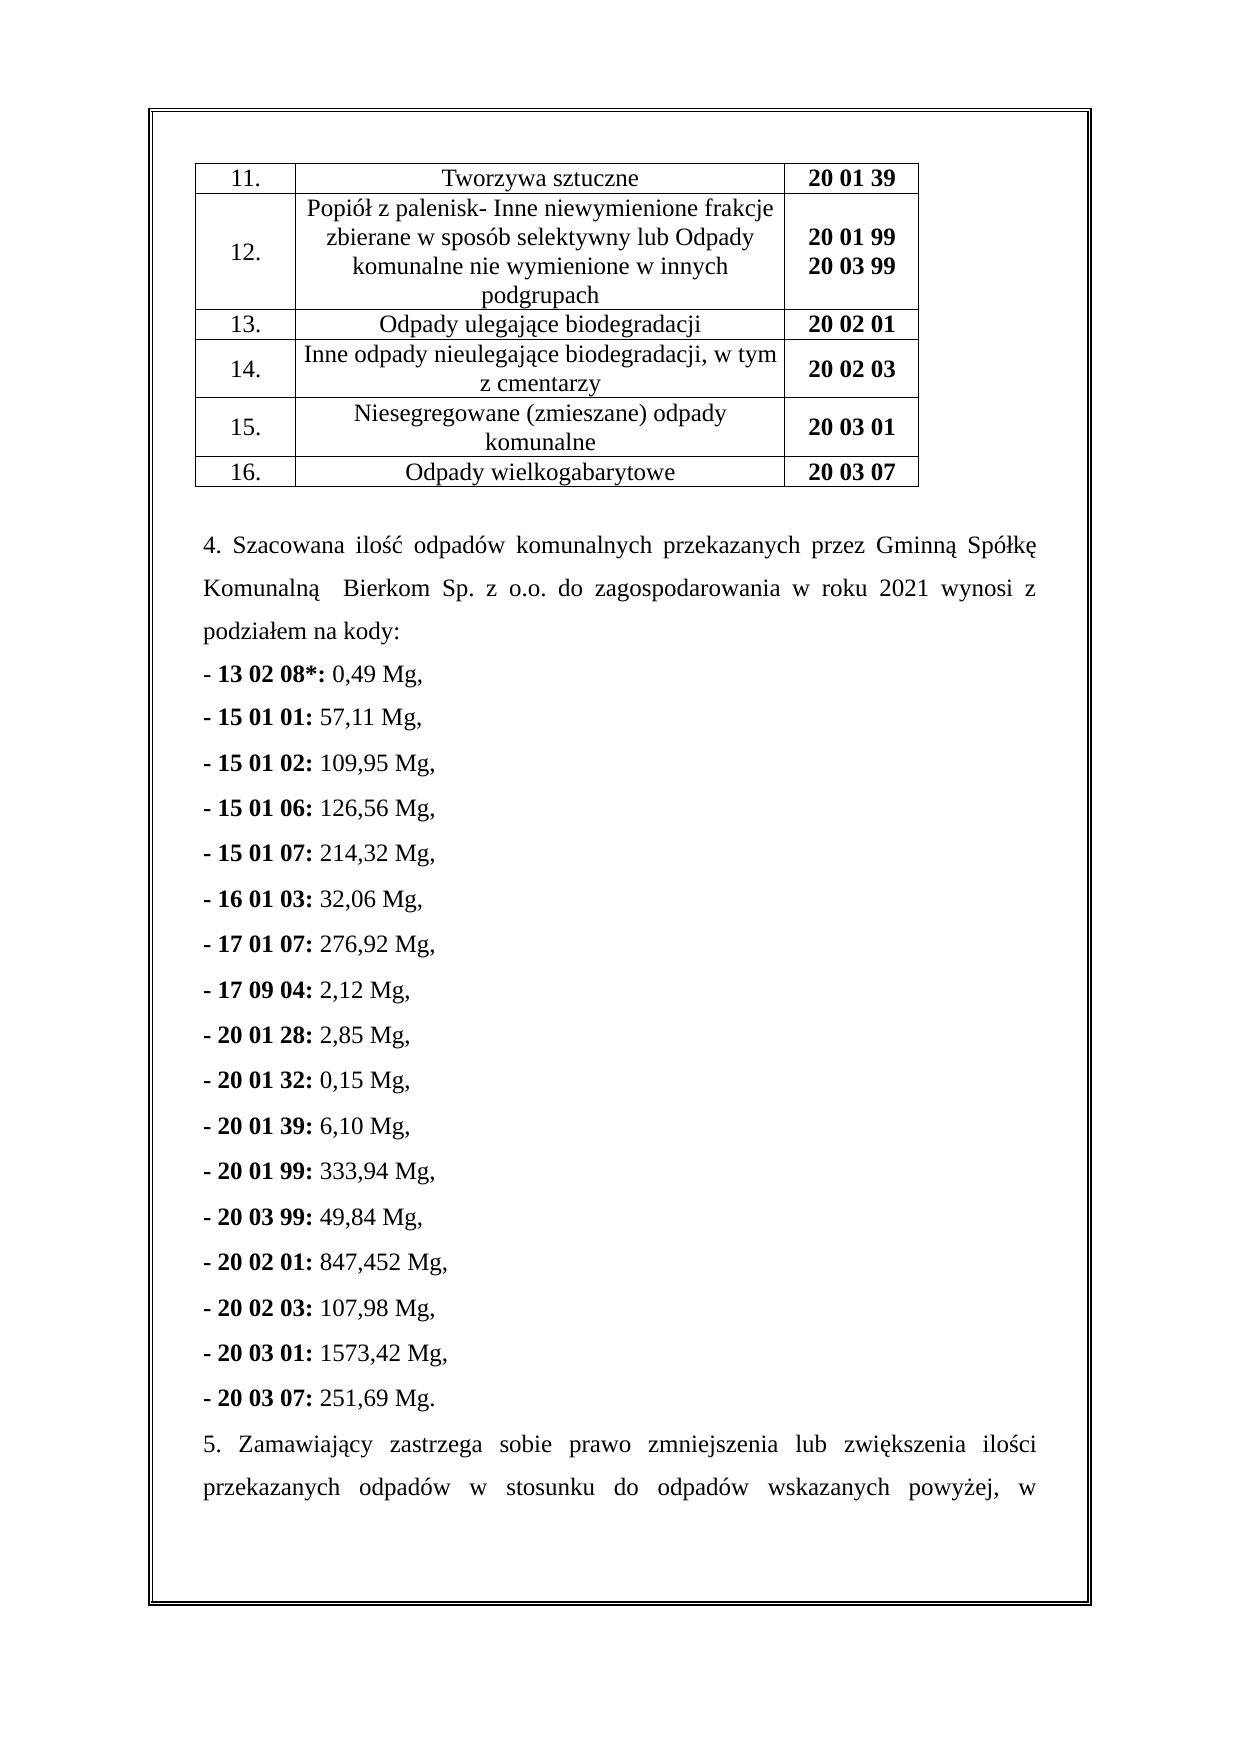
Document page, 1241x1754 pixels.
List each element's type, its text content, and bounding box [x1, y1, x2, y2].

table_cell Niesegregowane (zmieszane) odpady komunalne [296, 398, 784, 456]
text - 20 01 39: 6,10 Mg, [203, 1111, 1037, 1140]
text - 15 01 07: 214,32 Mg, [203, 838, 1037, 867]
text - 20 03 01: 1573,42 Mg, [203, 1338, 1037, 1367]
table_cell Odpady ulegające biodegradacji [296, 310, 784, 338]
text - 16 01 03: 32,06 Mg, [203, 884, 1037, 913]
table_cell Inne odpady nieulegające biodegradacji, w tym z cmentarzy [296, 340, 784, 397]
text - 20 03 99: 49,84 Mg, [203, 1202, 1037, 1231]
table_cell 20 01 39 [785, 164, 918, 192]
table_cell 16. [196, 457, 295, 486]
text 4. Szacowana ilość odpadów komunalnych przekazanych przez Gminną Spółkę Komunalną Bierkom Sp. z o.o. do zagospodarowania w roku 2021 wynosi z podziałem na kody: [203, 530, 1037, 645]
text - 15 01 06: 126,56 Mg, [203, 793, 1037, 822]
text - 20 01 99: 333,94 Mg, [203, 1156, 1037, 1185]
table_cell 20 01 99 20 03 99 [785, 194, 918, 308]
table_cell 15. [196, 398, 295, 456]
text - 15 01 01: 57,11 Mg, [203, 702, 1037, 731]
table_cell 20 02 01 [785, 310, 918, 338]
text - 20 02 01: 847,452 Mg, [203, 1247, 1037, 1276]
text - 20 01 28: 2,85 Mg, [203, 1020, 1037, 1049]
text - 15 01 02: 109,95 Mg, [203, 748, 1037, 776]
table_cell 13. [196, 310, 295, 338]
table_cell 20 02 03 [785, 340, 918, 397]
table_cell 20 03 01 [785, 398, 918, 456]
table_cell 12. [196, 194, 295, 308]
text - 17 09 04: 2,12 Mg, [203, 975, 1037, 1003]
table_cell 14. [196, 340, 295, 397]
text 5. Zamawiający zastrzega sobie prawo zmniejszenia lub zwiększenia ilości przekazanych odpadów w stosunku do odpadów wskazanych powyżej, w [203, 1429, 1037, 1501]
table_cell Tworzywa sztuczne [296, 164, 784, 192]
table_cell 11. [196, 164, 295, 192]
text - 20 01 32: 0,15 Mg, [203, 1066, 1037, 1094]
table_cell Odpady wielkogabarytowe [296, 457, 784, 486]
text - 20 02 03: 107,98 Mg, [203, 1293, 1037, 1321]
text - 20 03 07: 251,69 Mg. [203, 1383, 1037, 1412]
text - 17 01 07: 276,92 Mg, [203, 929, 1037, 958]
text - 13 02 08*: 0,49 Mg, [203, 659, 1037, 688]
table_cell 20 03 07 [785, 457, 918, 486]
table_cell Popiół z palenisk- Inne niewymienione frakcje zbierane w sposób selektywny lub Odpady komunalne nie wymienione w innych podgrupach [296, 194, 784, 308]
